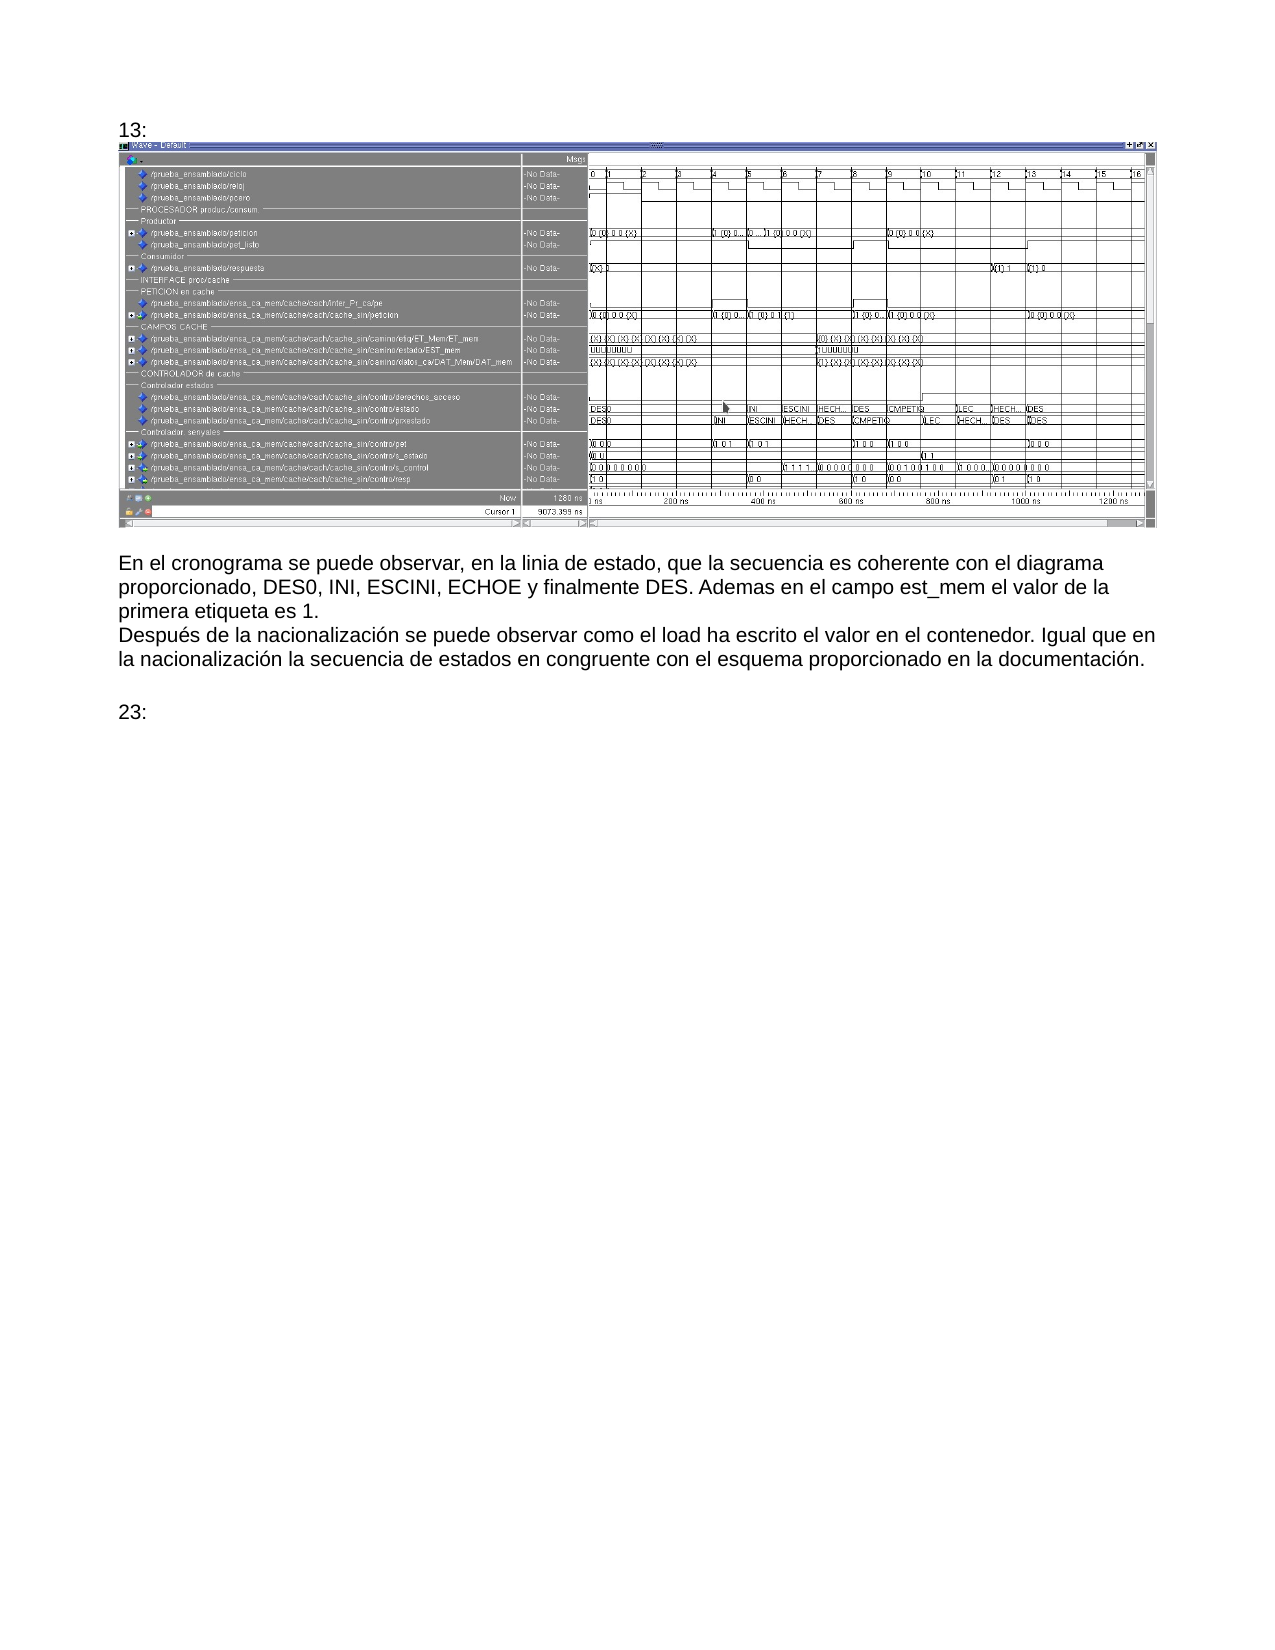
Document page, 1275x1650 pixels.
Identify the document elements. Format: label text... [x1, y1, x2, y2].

text 23: [118, 700, 1157, 724]
text En el cronograma se puede observar, en la linia de estado, que la secuencia es coherente con el diagrama proporcionado, DES0, INI, ESCINI, ECHOE y finalmente DES. Ademas en el campo est_mem el valor de la primera etiqueta es 1. [118, 551, 1157, 623]
picture [118, 142, 1157, 528]
text Después de la nacionalización se puede observar como el load ha escrito el valor en el contenedor. Igual que en la nacionalización la secuencia de estados en congruente con el esquema proporcionado en la documentación. [118, 623, 1157, 671]
text 13: [118, 118, 1157, 142]
